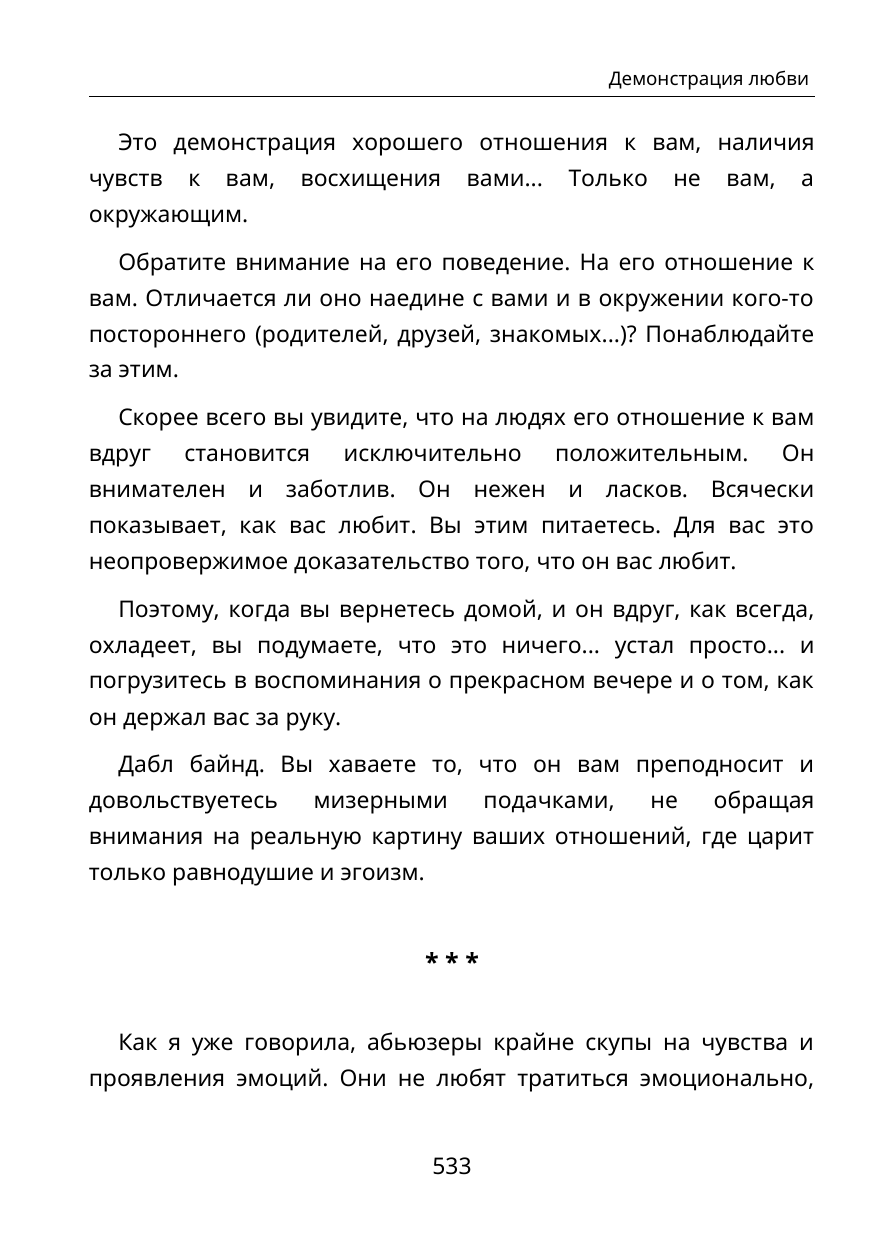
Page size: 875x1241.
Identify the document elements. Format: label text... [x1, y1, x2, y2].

text Скорее всего вы увидите, что на людях его отношение к вам вдруг становится исключительно положительным. Он внимателен и заботлив. Он нежен и ласков. Всячески показывает, как вас любит. Вы этим питаетесь. Для вас это неопровержимое доказательство того, что он вас любит. [88, 401, 815, 576]
text Поэтому, когда вы вернетесь домой, и он вдруг, как всегда, охладеет, вы подумаете, что это ничего... устал просто... и погрузитесь в воспоминания о прекрасном вечере и о том, как он держал вас за руку. [88, 593, 815, 732]
text Дабл байнд. Вы хаваете то, что он вам преподносит и довольствуетесь мизерными подачками, не обращая внимания на реальную картину ваших отношений, где царит только равнодушие и эгоизм. [88, 748, 815, 887]
text Обратите внимание на его поведение. На его отношение к вам. Отличается ли оно наедине с вами и в окружении кого-то постороннего (родителей, друзей, знакомых...)? Понаблюдайте за этим. [88, 246, 815, 385]
text Как я уже говорила, абьюзеры крайне скупы на чувства и проявления эмоций. Они не любят тратиться эмоционально, [88, 1026, 815, 1093]
text Это демонстрация хорошего отношения к вам, наличия чувств к вам, восхищения вами... Только не вам, а окружающим. [88, 126, 815, 229]
subtitle * * * [88, 945, 815, 979]
